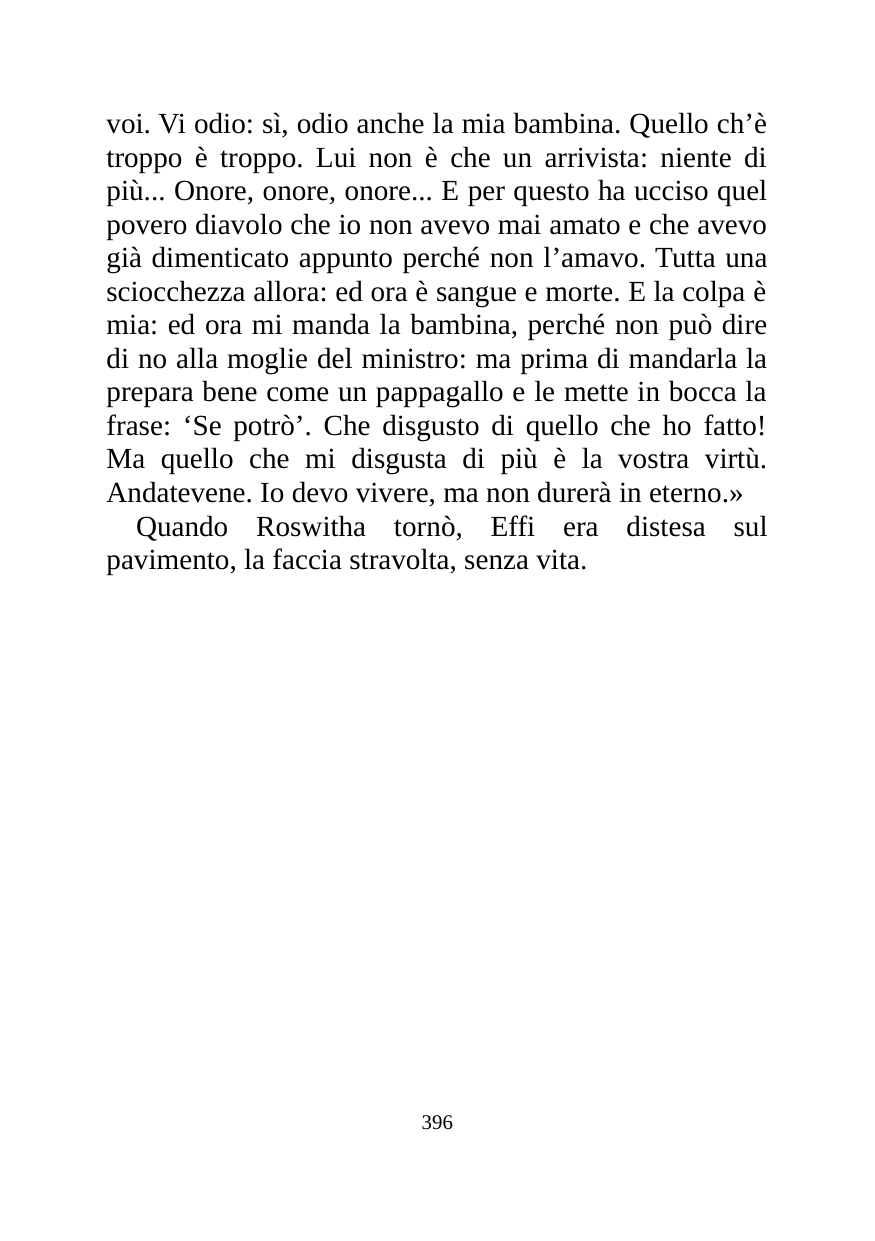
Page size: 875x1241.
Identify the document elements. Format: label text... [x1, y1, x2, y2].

text voi. Vi odio: sì, odio anche la mia bambina. Quello ch’è troppo è troppo. Lui non è che un arrivista: niente di più... Onore, onore, onore... E per questo ha ucciso quel povero diavolo che io non avevo mai amato e che avevo già dimenticato appunto perché non l’amavo. Tutta una sciocchezza allora: ed ora è sangue e morte. E la colpa è mia: ed ora mi manda la bambina, perché non può dire di no alla moglie del ministro: ma prima di mandarla la prepara bene come un pappagallo e le mette in bocca la frase: ‘Se potrò’. Che disgusto di quello che ho fatto! Ma quello che mi disgusta di più è la vostra virtù. Andatevene. Io devo vivere, ma non durerà in eterno.» [106, 106, 768, 509]
text Quando Roswitha tornò, Effi era distesa sul pavimento, la faccia stravolta, senza vita. [106, 509, 768, 576]
